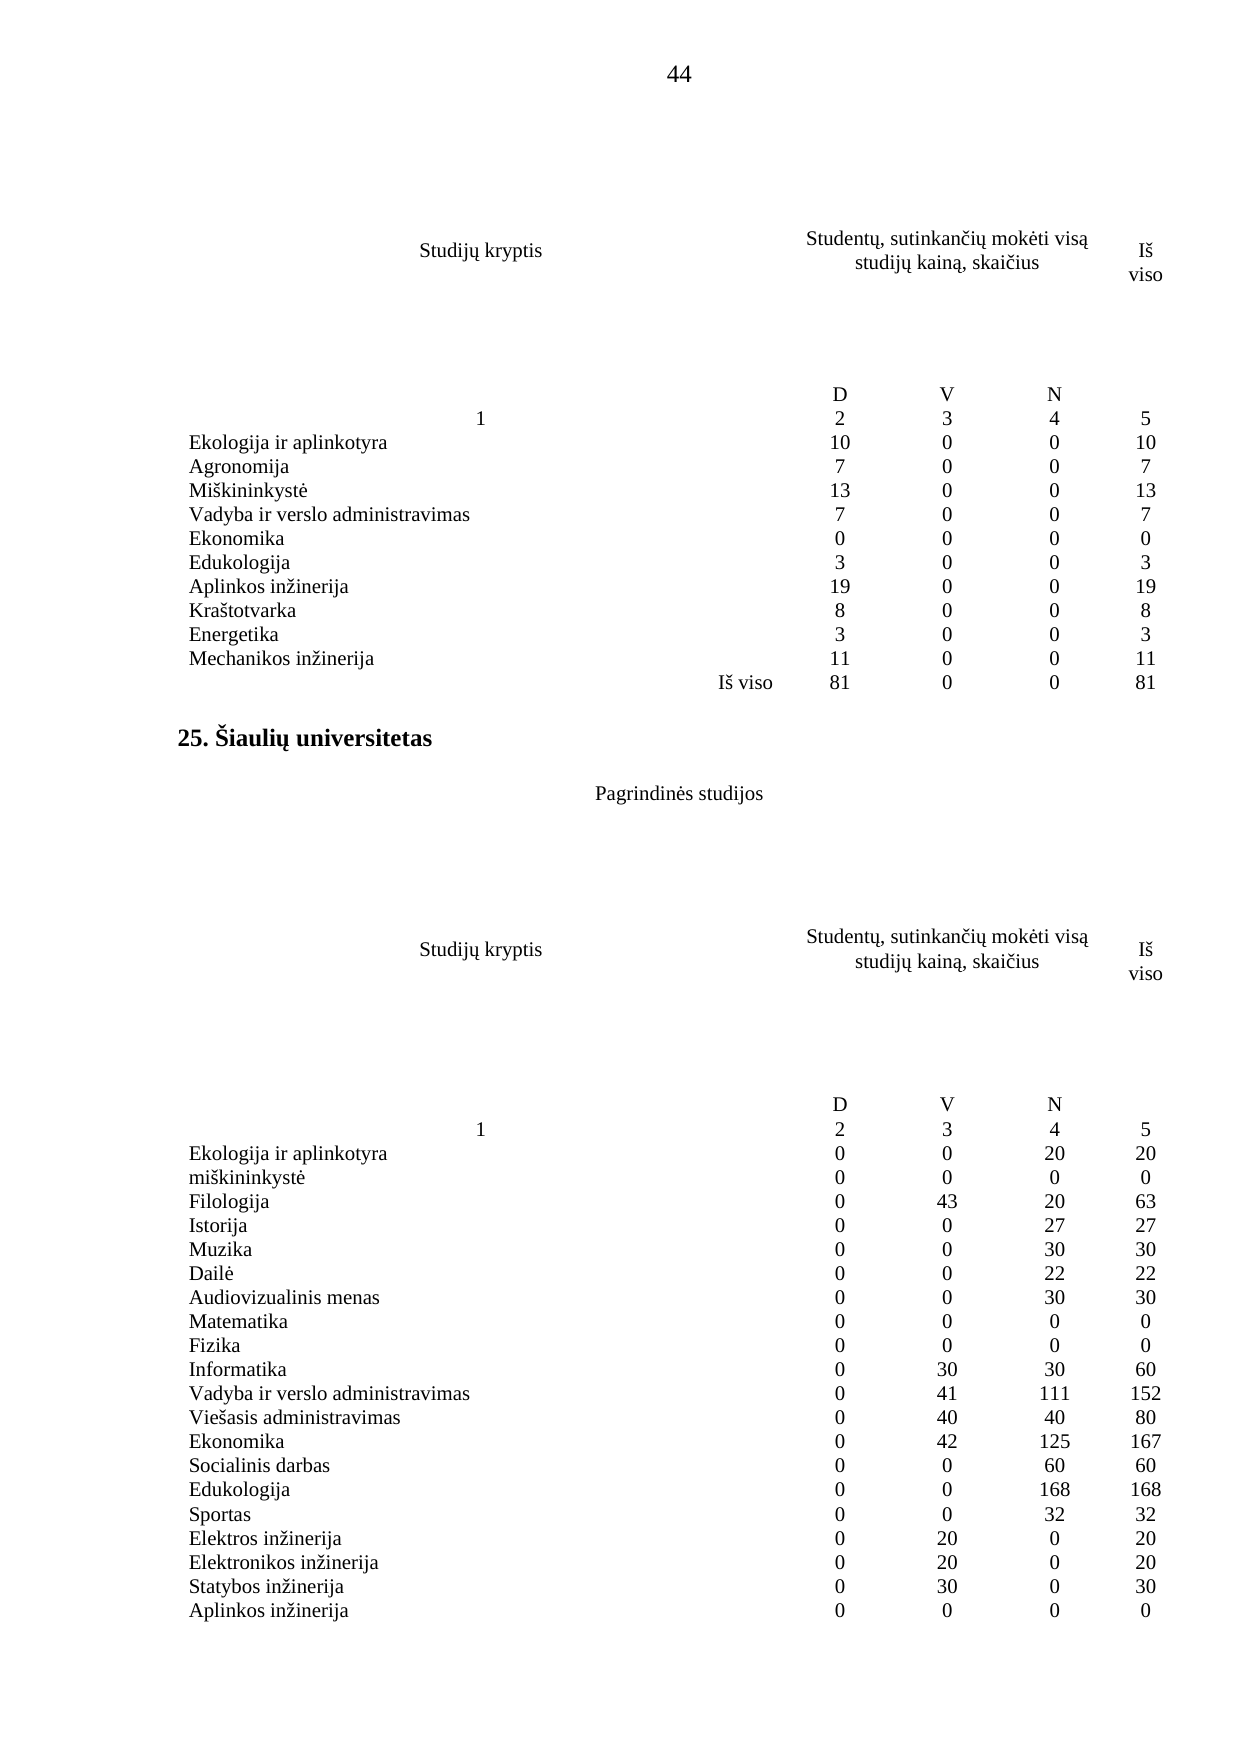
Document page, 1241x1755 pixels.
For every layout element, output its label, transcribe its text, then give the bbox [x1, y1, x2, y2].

table_cell 168 [999, 1478, 1110, 1501]
table_cell 0 [895, 574, 998, 598]
table_cell Aplinkos inžinerija [177, 574, 784, 598]
table_cell 0 [784, 1285, 895, 1309]
table_cell 0 [784, 1165, 895, 1189]
table_cell Ekologija ir aplinkotyra [177, 430, 784, 454]
table_cell Studentų, sutinkančių mokėti visą studijų kainą, skaičius [784, 805, 1110, 1092]
table_cell 11 [784, 646, 895, 670]
table_cell 0 [895, 1478, 999, 1501]
table_cell 13 [1110, 478, 1181, 502]
table_cell Dailė [177, 1261, 784, 1285]
table_cell 7 [1110, 454, 1181, 478]
table_cell 0 [784, 1309, 895, 1333]
table_cell 60 [1110, 1453, 1181, 1477]
table_cell 0 [999, 1550, 1110, 1574]
table_cell Ekonomika [177, 1429, 784, 1453]
table_cell 0 [999, 478, 1110, 502]
table_cell 0 [999, 622, 1110, 646]
table_cell 0 [1110, 1333, 1181, 1357]
table_cell 13 [784, 478, 895, 502]
table_cell Vadyba ir verslo administravimas [177, 502, 784, 526]
table_cell 0 [784, 1429, 895, 1453]
table_cell 41 [895, 1381, 999, 1405]
table_cell 0 [1110, 1165, 1181, 1189]
table_cell Istorija [177, 1213, 784, 1237]
table_cell 0 [784, 526, 895, 550]
table_cell 0 [895, 1165, 999, 1189]
table_cell 0 [784, 1405, 895, 1429]
table_cell 20 [895, 1526, 999, 1549]
table_cell 22 [1110, 1261, 1181, 1285]
table_cell Ekologija ir aplinkotyra [177, 1141, 784, 1164]
table_cell [177, 1093, 784, 1116]
table_cell 0 [999, 550, 1110, 574]
table_cell D [784, 1093, 895, 1116]
table_cell 3 [784, 622, 895, 646]
table_cell 10 [784, 430, 895, 454]
table_cell 11 [1110, 646, 1181, 670]
table_cell 0 [895, 1598, 999, 1622]
table_cell 30 [1110, 1574, 1181, 1598]
table_cell 60 [1110, 1357, 1181, 1381]
table_cell 40 [999, 1405, 1110, 1429]
table_cell Elektros inžinerija [177, 1526, 784, 1549]
table_cell 40 [895, 1405, 999, 1429]
table_cell Informatika [177, 1357, 784, 1381]
table_cell 0 [895, 502, 998, 526]
table_cell 32 [999, 1501, 1110, 1526]
table_cell 0 [895, 1141, 999, 1164]
table_cell V [895, 382, 998, 406]
table_cell 152 [1110, 1381, 1181, 1405]
table_cell 0 [895, 1333, 999, 1357]
table_cell 30 [999, 1357, 1110, 1381]
table_cell 20 [999, 1189, 1110, 1213]
table_cell 19 [784, 574, 895, 598]
table_cell 0 [895, 478, 998, 502]
table_cell Fizika [177, 1333, 784, 1357]
table_cell Iš viso [177, 670, 784, 694]
table_cell 60 [999, 1453, 1110, 1477]
table_cell Aplinkos inžinerija [177, 1598, 784, 1622]
table_cell 0 [895, 598, 998, 622]
table_cell 0 [999, 574, 1110, 598]
table_cell 3 [1110, 622, 1181, 646]
table_cell N [999, 1093, 1110, 1116]
table_cell 8 [784, 598, 895, 622]
table_cell 0 [784, 1213, 895, 1237]
table_cell Miškininkystė [177, 478, 784, 502]
table_cell 0 [895, 1237, 999, 1261]
table_cell Iš viso [1110, 118, 1181, 406]
table_cell 3 [895, 1116, 999, 1141]
table_cell 0 [999, 598, 1110, 622]
table_cell 0 [784, 1598, 895, 1622]
table_cell Viešasis administravimas [177, 1405, 784, 1429]
table_header Pagrindinės studijos [177, 781, 1181, 805]
table_cell 0 [784, 1357, 895, 1381]
table_cell 0 [895, 526, 998, 550]
table_cell 0 [895, 622, 998, 646]
table_cell 5 [1110, 1116, 1181, 1141]
table_cell Iš viso [1110, 805, 1181, 1116]
table_cell 3 [895, 406, 998, 430]
table_cell 0 [999, 526, 1110, 550]
table_cell 0 [895, 1501, 999, 1526]
table_cell 0 [895, 646, 998, 670]
table_cell Kraštotvarka [177, 598, 784, 622]
table_cell 0 [999, 1165, 1110, 1189]
table_cell 20 [999, 1141, 1110, 1164]
table_cell Matematika [177, 1309, 784, 1333]
table_cell 0 [895, 550, 998, 574]
table_cell 0 [999, 1598, 1110, 1622]
table_cell Audiovizualinis menas [177, 1285, 784, 1309]
table_cell 10 [1110, 430, 1181, 454]
table_cell 0 [1110, 1309, 1181, 1333]
table_cell 0 [784, 1453, 895, 1477]
table_cell 0 [999, 502, 1110, 526]
table_cell V [895, 1093, 999, 1116]
table_cell Studijų kryptis [177, 118, 784, 382]
table_cell 0 [895, 1213, 999, 1237]
table_cell 0 [784, 1501, 895, 1526]
table_cell 0 [784, 1526, 895, 1549]
table_cell 5 [1110, 406, 1181, 430]
table_cell 0 [999, 1526, 1110, 1549]
table_cell 0 [999, 646, 1110, 670]
table_cell Edukologija [177, 1478, 784, 1501]
table_cell 8 [1110, 598, 1181, 622]
table_cell 42 [895, 1429, 999, 1453]
table_cell 30 [1110, 1285, 1181, 1309]
table_cell 167 [1110, 1429, 1181, 1453]
table_cell 4 [999, 1116, 1110, 1141]
table_cell Statybos inžinerija [177, 1574, 784, 1598]
table_cell 81 [784, 670, 895, 694]
table_cell 0 [784, 1550, 895, 1574]
table_cell 27 [1110, 1213, 1181, 1237]
table_cell 1 [177, 406, 784, 430]
table_cell 111 [999, 1381, 1110, 1405]
table_cell N [999, 382, 1110, 406]
table_cell Agronomija [177, 454, 784, 478]
table_cell 0 [784, 1237, 895, 1261]
table_cell 3 [1110, 550, 1181, 574]
table_cell 30 [999, 1237, 1110, 1261]
table_cell Ekonomika [177, 526, 784, 550]
table_cell 30 [895, 1357, 999, 1381]
table_cell 43 [895, 1189, 999, 1213]
table_cell 0 [895, 430, 998, 454]
table_cell 0 [999, 670, 1110, 694]
table_cell Socialinis darbas [177, 1453, 784, 1477]
table_cell Filologija [177, 1189, 784, 1213]
table_cell 0 [999, 1333, 1110, 1357]
table_cell Studijų kryptis [177, 805, 784, 1092]
table_cell 0 [784, 1574, 895, 1598]
table_cell 0 [895, 1309, 999, 1333]
text 25. Šiaulių universitetas [177, 723, 1181, 752]
table_cell 0 [895, 1285, 999, 1309]
table_cell 0 [895, 454, 998, 478]
table_cell 20 [895, 1550, 999, 1574]
table_cell Studentų, sutinkančių mokėti visą studijų kainą, skaičius [784, 118, 1110, 382]
table_cell 81 [1110, 670, 1181, 694]
table_cell D [784, 382, 895, 406]
table_cell [177, 382, 784, 406]
table_cell 0 [999, 430, 1110, 454]
table_cell 63 [1110, 1189, 1181, 1213]
table_cell Energetika [177, 622, 784, 646]
table_cell 3 [784, 550, 895, 574]
table_cell 32 [1110, 1501, 1181, 1526]
table_cell Sportas [177, 1501, 784, 1526]
table_cell 0 [1110, 1598, 1181, 1622]
table_cell 7 [1110, 502, 1181, 526]
table_cell 2 [784, 1116, 895, 1141]
table_cell 0 [784, 1141, 895, 1164]
table_cell 20 [1110, 1526, 1181, 1549]
table_cell 7 [784, 454, 895, 478]
table_cell 30 [999, 1285, 1110, 1309]
table_cell Elektronikos inžinerija [177, 1550, 784, 1574]
table_cell 0 [784, 1333, 895, 1357]
table_cell 7 [784, 502, 895, 526]
table_cell 0 [784, 1261, 895, 1285]
table_cell 20 [1110, 1550, 1181, 1574]
table_cell 4 [999, 406, 1110, 430]
table_cell 2 [784, 406, 895, 430]
table_cell 30 [1110, 1237, 1181, 1261]
table_cell 30 [895, 1574, 999, 1598]
table_cell 0 [999, 454, 1110, 478]
table_cell 0 [999, 1309, 1110, 1333]
table_cell 1 [177, 1116, 784, 1141]
table_cell 0 [784, 1189, 895, 1213]
table_cell 0 [895, 1453, 999, 1477]
table_cell 22 [999, 1261, 1110, 1285]
table_cell miškininkystė [177, 1165, 784, 1189]
table_cell Mechanikos inžinerija [177, 646, 784, 670]
table_cell 0 [895, 670, 998, 694]
table_cell 0 [784, 1381, 895, 1405]
table_cell 27 [999, 1213, 1110, 1237]
table_cell 80 [1110, 1405, 1181, 1429]
table_cell 125 [999, 1429, 1110, 1453]
table_cell 20 [1110, 1141, 1181, 1164]
table_cell 0 [999, 1574, 1110, 1598]
table_cell Vadyba ir verslo administravimas [177, 1381, 784, 1405]
table_cell Muzika [177, 1237, 784, 1261]
table_cell 0 [895, 1261, 999, 1285]
table_cell Edukologija [177, 550, 784, 574]
table_cell 0 [784, 1478, 895, 1501]
table_cell 168 [1110, 1478, 1181, 1501]
table_cell 19 [1110, 574, 1181, 598]
table_cell 0 [1110, 526, 1181, 550]
